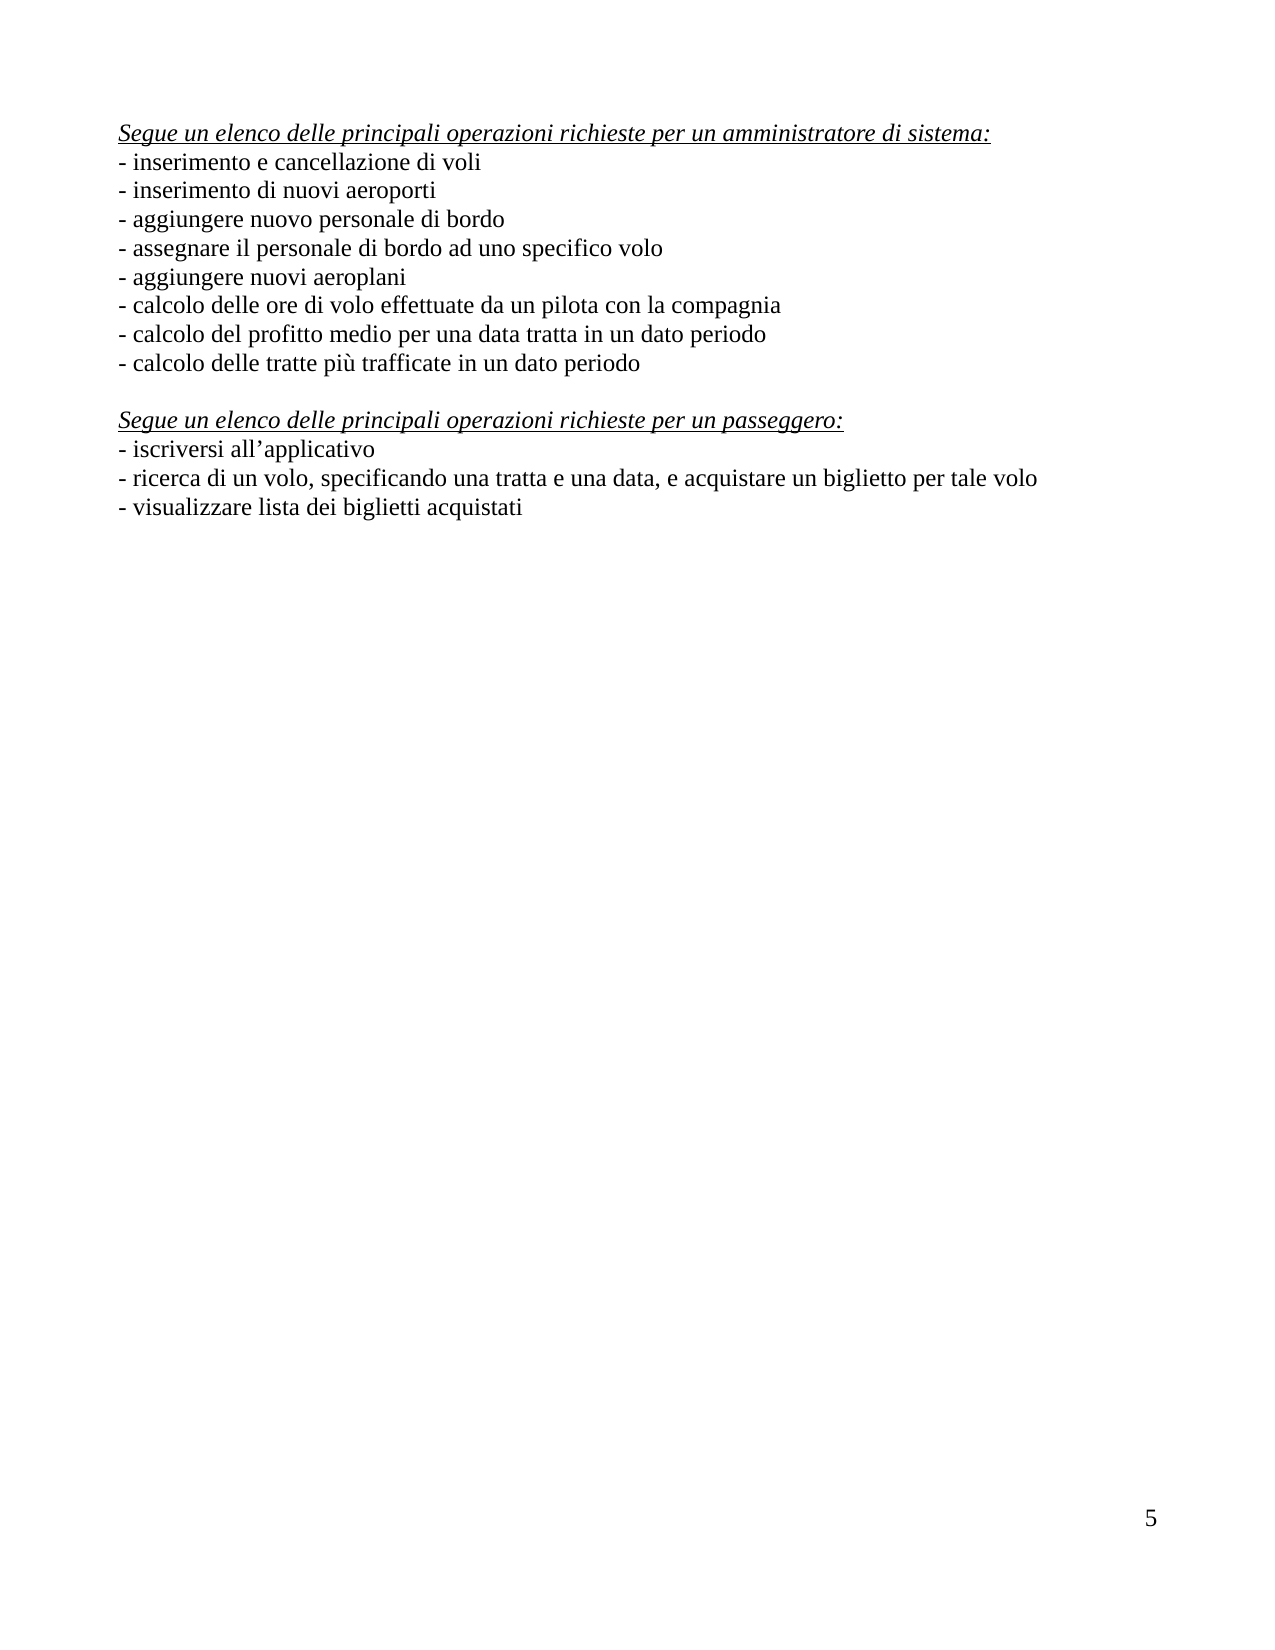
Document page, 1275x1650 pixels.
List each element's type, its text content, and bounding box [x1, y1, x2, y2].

text - inserimento e cancellazione di voli [118, 147, 1157, 176]
text - aggiungere nuovo personale di bordo [118, 204, 1157, 233]
text - iscriversi all’applicativo [118, 434, 1157, 463]
text - calcolo del profitto medio per una data tratta in un dato periodo [118, 319, 1157, 348]
text - aggiungere nuovi aeroplani [118, 262, 1157, 291]
text Segue un elenco delle principali operazioni richieste per un passeggero: [118, 406, 1157, 434]
text - ricerca di un volo, specificando una tratta e una data, e acquistare un biglietto per tale volo [118, 463, 1157, 492]
text - inserimento di nuovi aeroporti [118, 176, 1157, 204]
text - assegnare il personale di bordo ad uno specifico volo [118, 233, 1157, 262]
text - calcolo delle ore di volo effettuate da un pilota con la compagnia [118, 291, 1157, 319]
text Segue un elenco delle principali operazioni richieste per un amministratore di sistema: [118, 118, 1157, 147]
text - visualizzare lista dei biglietti acquistati [118, 492, 1157, 521]
text - calcolo delle tratte più trafficate in un dato periodo [118, 348, 1157, 377]
